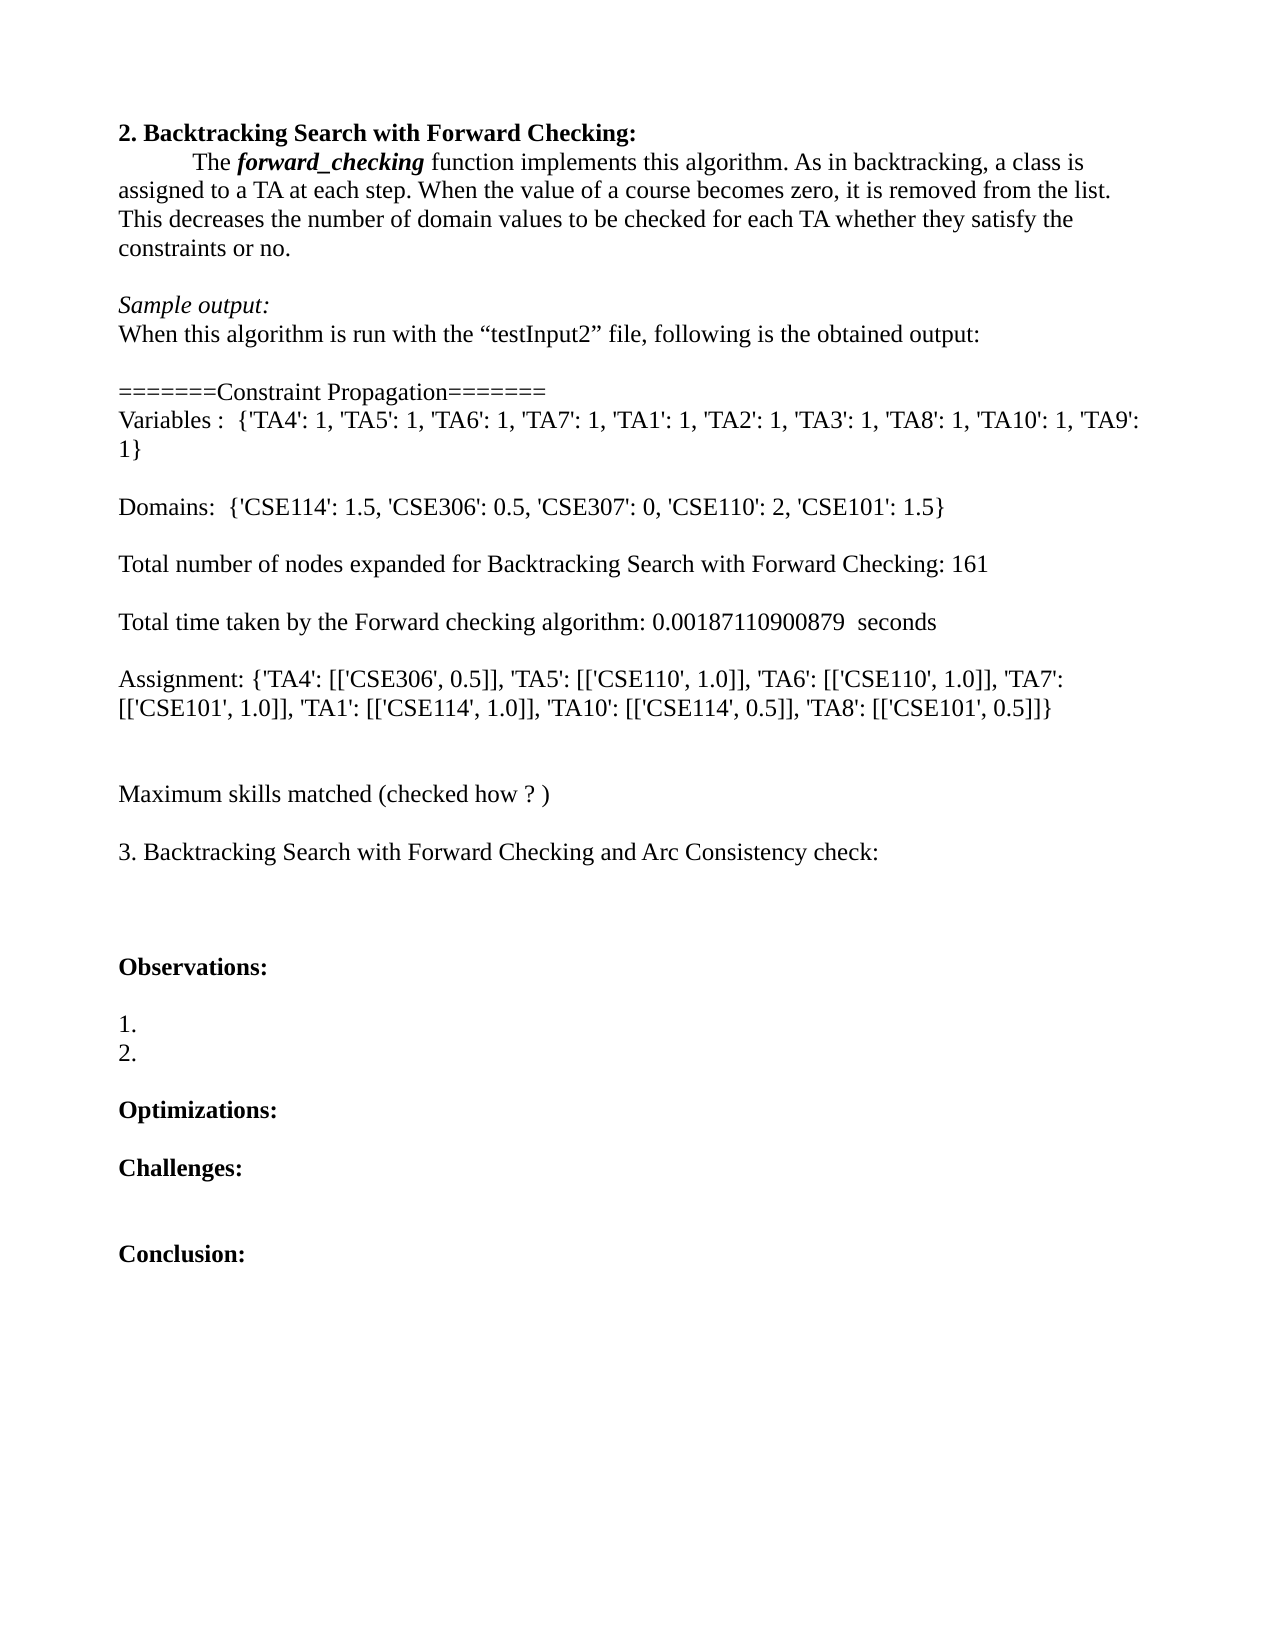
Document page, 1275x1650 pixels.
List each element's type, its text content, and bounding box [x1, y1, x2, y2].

text =======Constraint Propagation======= [118, 377, 1157, 406]
text Conclusion: [118, 1239, 1157, 1268]
text Observations: [118, 952, 1157, 981]
text Assignment: {'TA4': [['CSE306', 0.5]], 'TA5': [['CSE110', 1.0]], 'TA6': [['CSE110', 1.0]], 'TA7': [['CSE101', 1.0]], 'TA1': [['CSE114', 1.0]], 'TA10': [['CSE114', 0.5]], 'TA8': [['CSE101', 0.5]]} [118, 664, 1157, 722]
text Sample output: [118, 291, 1157, 319]
text Total number of nodes expanded for Backtracking Search with Forward Checking: 161 [118, 549, 1157, 578]
text Variables : {'TA4': 1, 'TA5': 1, 'TA6': 1, 'TA7': 1, 'TA1': 1, 'TA2': 1, 'TA3': 1, 'TA8': 1, 'TA10': 1, 'TA9': 1} [118, 406, 1157, 463]
text When this algorithm is run with the “testInput2” file, following is the obtained output: [118, 319, 1157, 348]
text The forward_checking function implements this algorithm. As in backtracking, a class is assigned to a TA at each step. When the value of a course becomes zero, it is removed from the list. This decreases the number of domain values to be checked for each TA whether they satisfy the constraints or no. [118, 147, 1157, 262]
text 2. Backtracking Search with Forward Checking: [118, 118, 1157, 147]
text 3. Backtracking Search with Forward Checking and Arc Consistency check: [118, 837, 1157, 866]
text Optimizations: [118, 1096, 1157, 1124]
text Maximum skills matched (checked how ? ) [118, 779, 1157, 808]
text Challenges: [118, 1153, 1157, 1182]
text Total time taken by the Forward checking algorithm: 0.00187110900879 seconds [118, 607, 1157, 636]
text 1. [118, 1009, 1157, 1038]
text Domains: {'CSE114': 1.5, 'CSE306': 0.5, 'CSE307': 0, 'CSE110': 2, 'CSE101': 1.5} [118, 492, 1157, 521]
text 2. [118, 1038, 1157, 1067]
